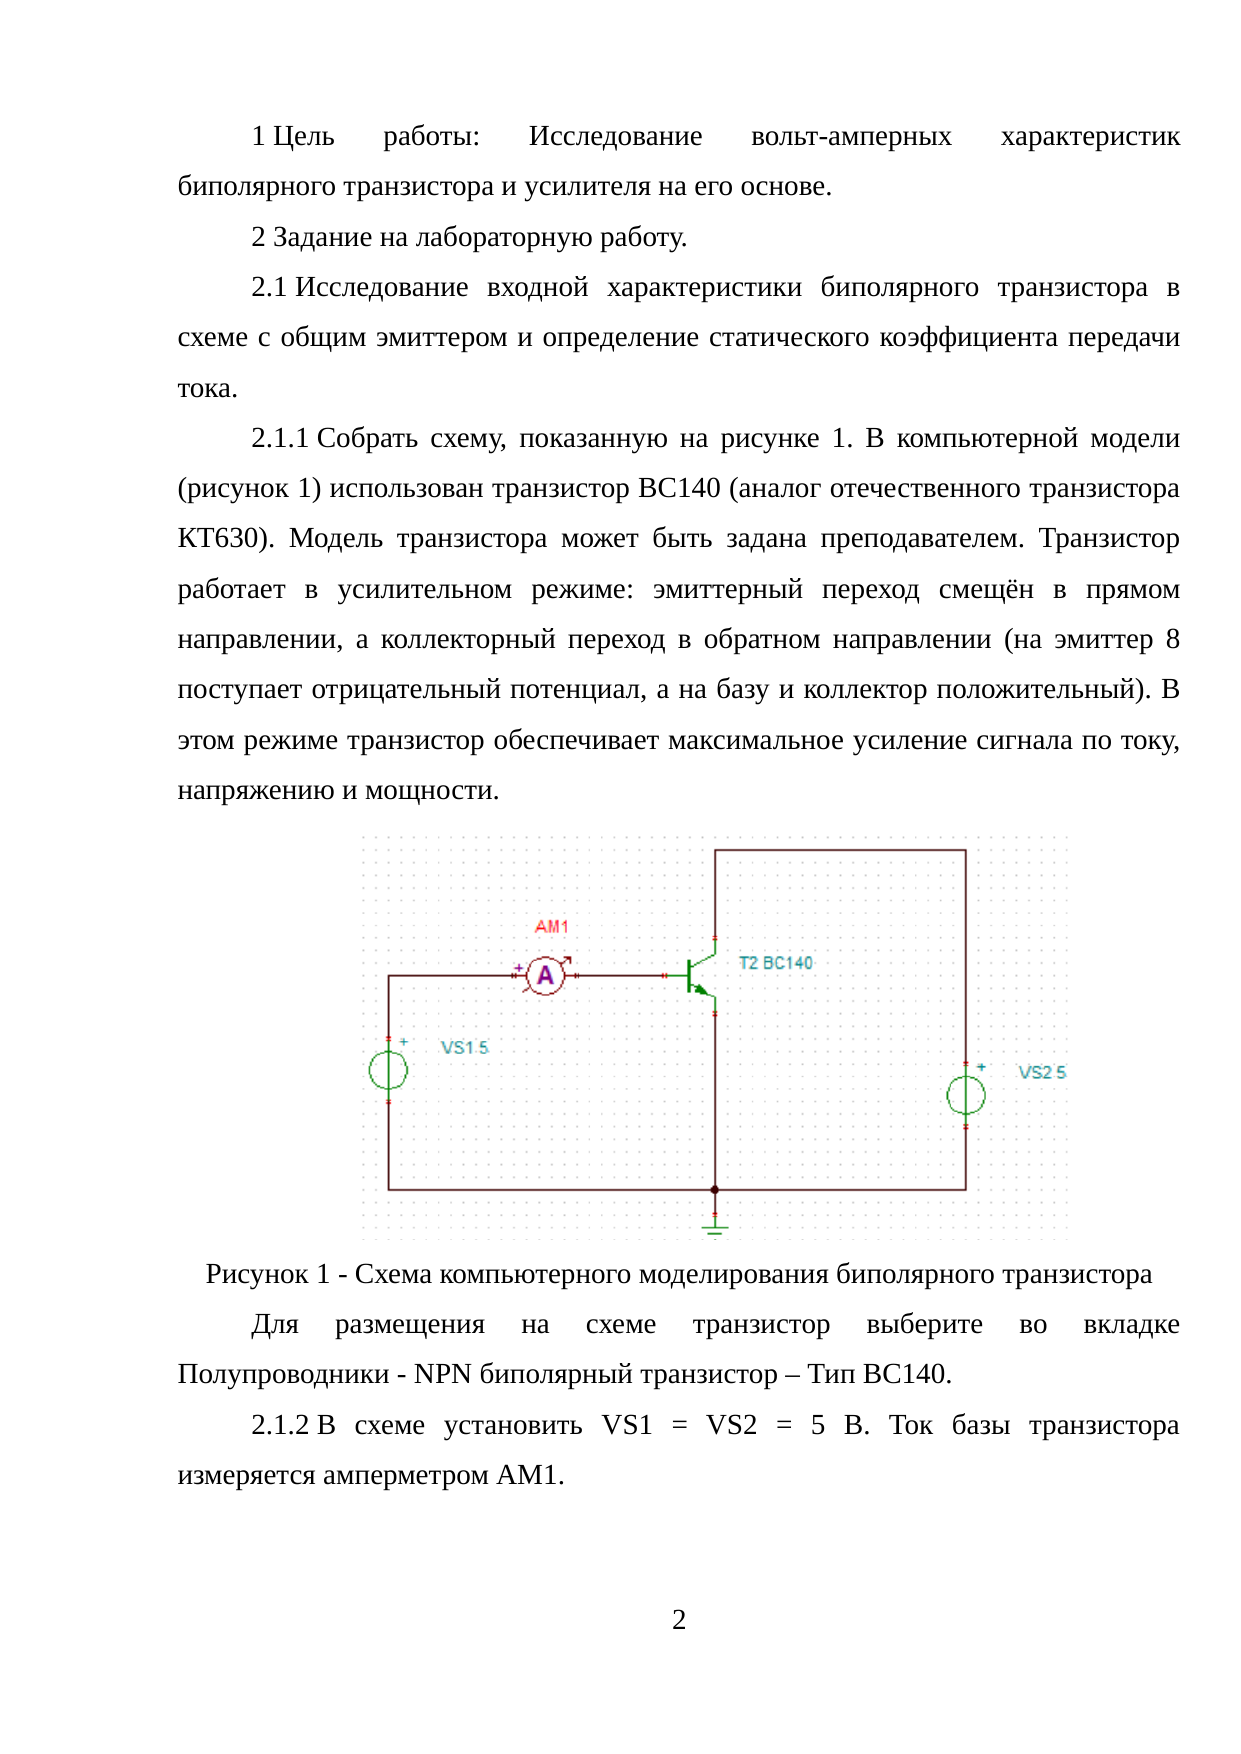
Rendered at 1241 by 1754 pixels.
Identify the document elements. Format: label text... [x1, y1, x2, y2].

list Цель работы: Исследование вольт-амперных характеристик биполярного транзистора и усилителя на его основе. [177, 118, 1181, 202]
list Собрать схему, показанную на рисунке 1. В компьютерной модели (рисунок 1) использован транзистор ВС140 (аналог отечественного транзистора КТ630). Модель транзистора может быть задана преподавателем. Транзистор работает в усилительном режиме: эмиттерный переход смещён в прямом направлении, а коллекторный переход в обратном направлении (на эмиттер 8 поступает отрицательный потенциал, а на базу и коллектор положительный). В этом режиме транзистор обеспечивает максимальное усиление сигнала по току, напряжению и мощности. [177, 420, 1181, 806]
text Для размещения на схеме транзистор выберите во вкладке Полупроводники - NPN биполярный транзистор – Тип BC140. [177, 1306, 1181, 1390]
list В схеме установить VS1 = VS2 = 5 В. Ток базы транзистора измеряется амперметром АМ1. [177, 1407, 1181, 1491]
list Задание на лабораторную работу. [177, 219, 1181, 252]
list Исследование входной характеристики биполярного транзистора в схеме с общим эмиттером и определение статического коэффициента передачи тока. [177, 269, 1181, 403]
picture [357, 832, 1078, 1240]
text Рисунок 1 - Схема компьютерного моделирования биполярного транзистора [177, 822, 1181, 1289]
